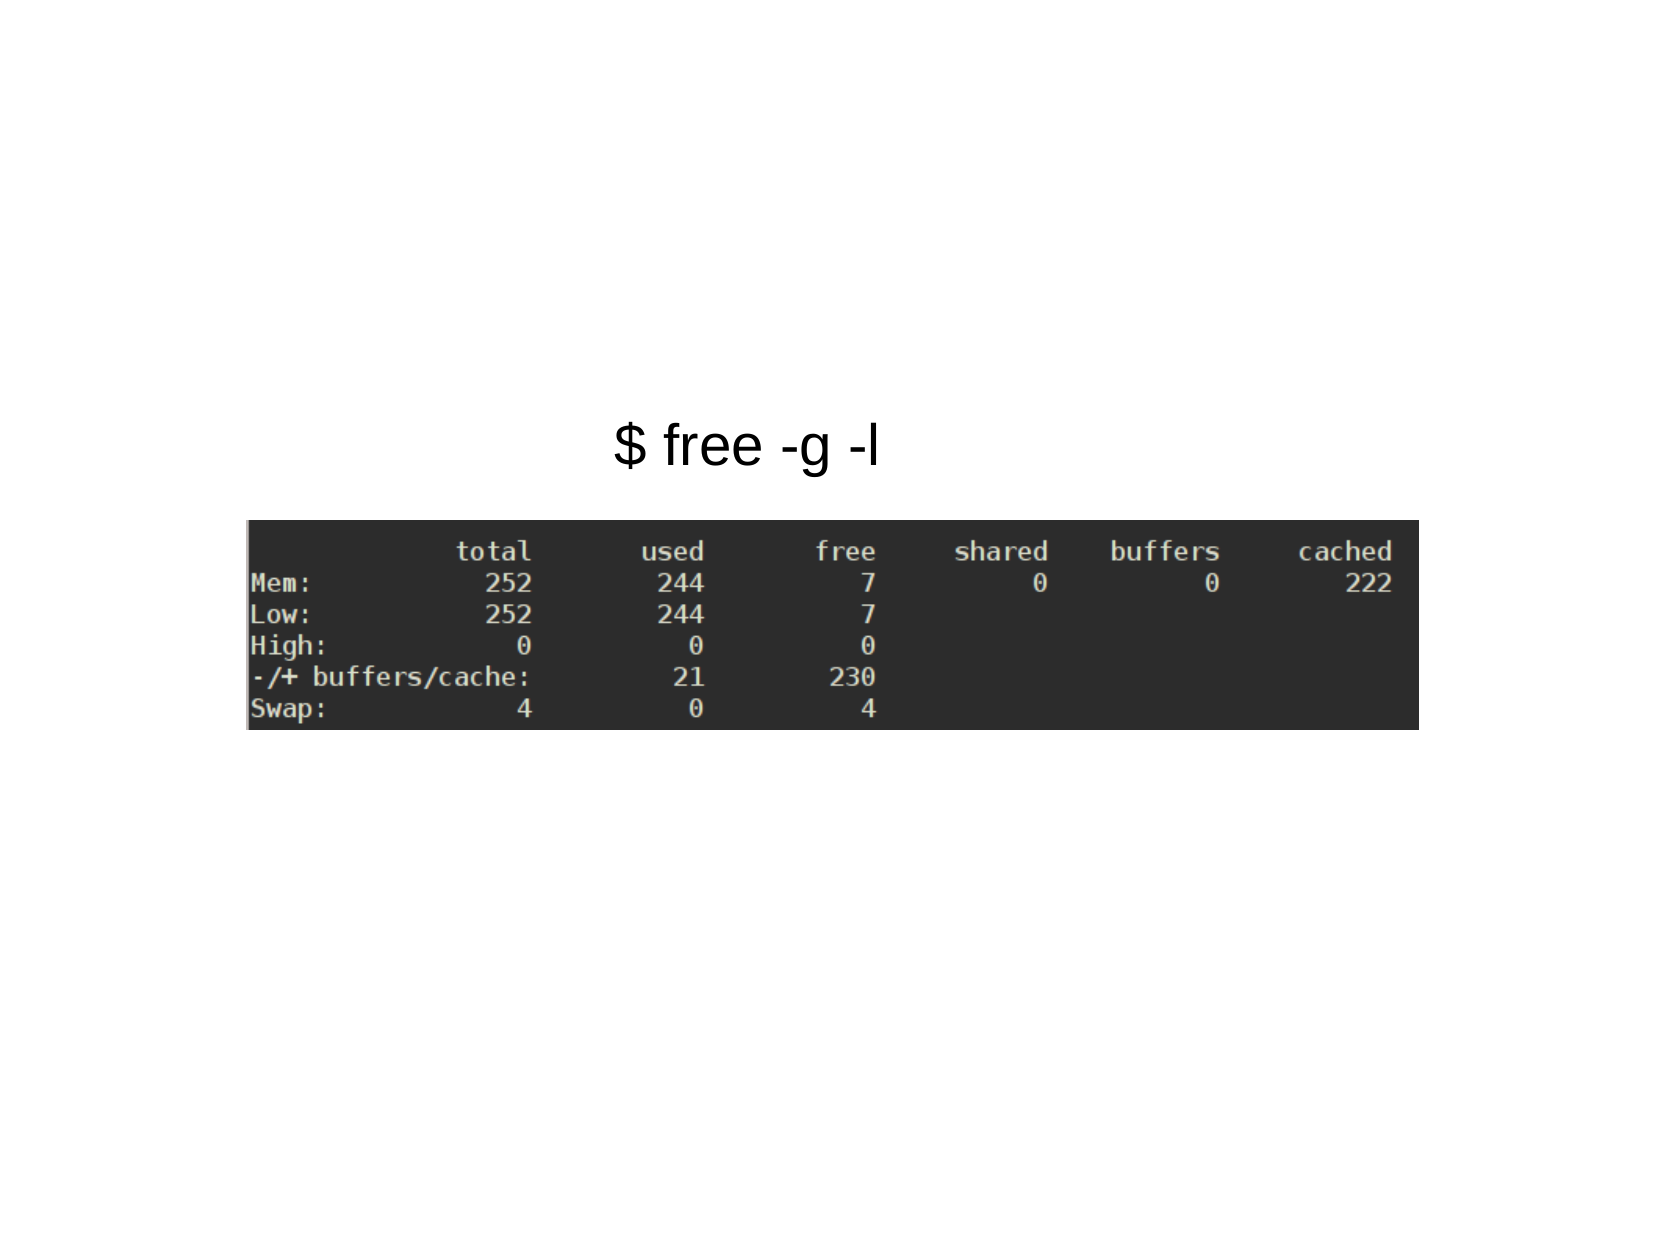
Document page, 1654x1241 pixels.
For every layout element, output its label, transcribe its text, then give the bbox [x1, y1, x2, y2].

text_box $ free -g -l [600, 405, 1021, 486]
picture [246, 520, 1419, 730]
